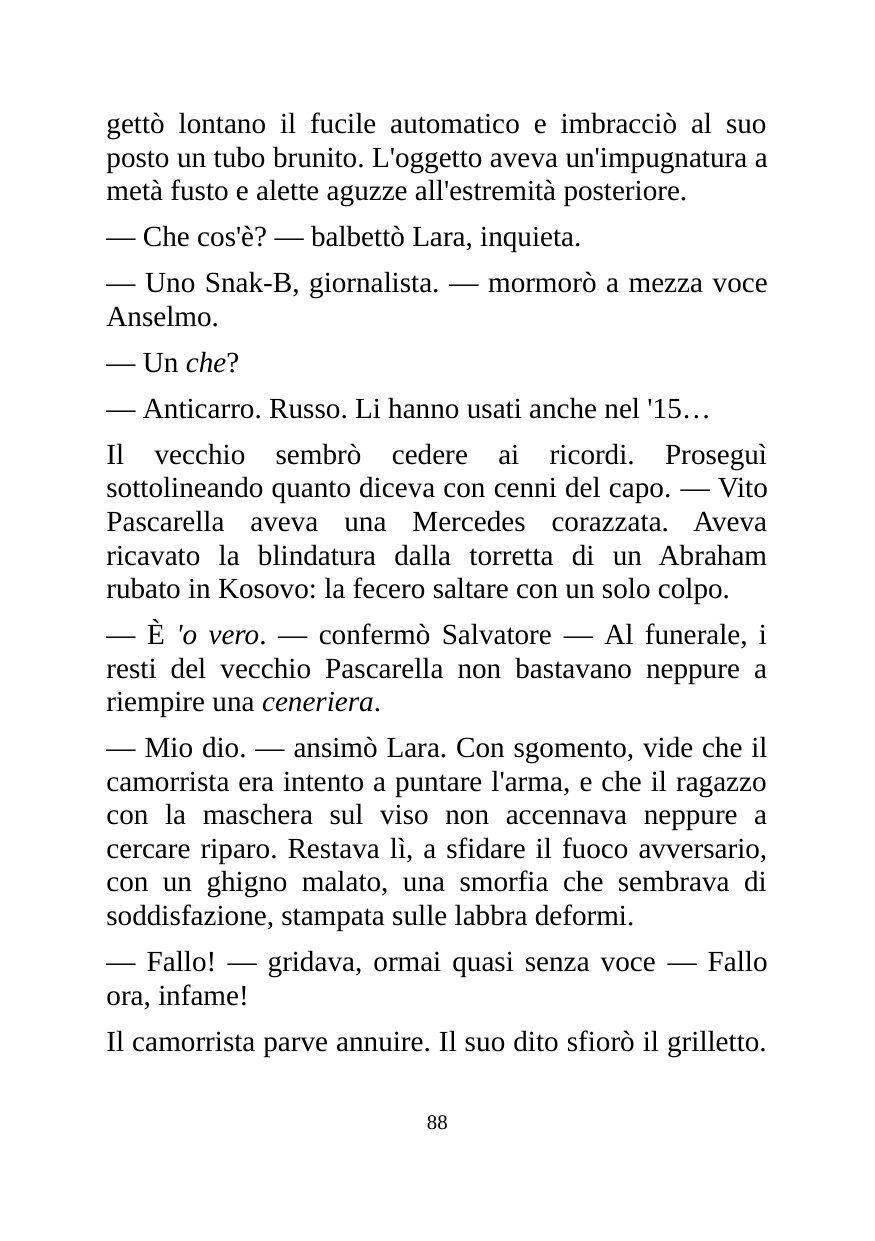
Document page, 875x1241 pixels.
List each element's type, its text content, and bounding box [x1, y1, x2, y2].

text Il vecchio sembrò cedere ai ricordi. Proseguì sottolineando quanto diceva con cenni del capo. — Vito Pascarella aveva una Mercedes corazzata. Aveva ricavato la blindatura dalla torretta di un Abraham rubato in Kosovo: la fecero saltare con un solo colpo. [106, 437, 768, 605]
text — Un che? [106, 345, 768, 378]
text Il camorrista parve annuire. Il suo dito sfiorò il grilletto. [106, 1024, 768, 1057]
text — Che cos'è? — balbettò Lara, inquieta. [106, 219, 768, 253]
text — Mio dio. — ansimò Lara. Con sgomento, vide che il camorrista era intento a puntare l'arma, e che il ragazzo con la maschera sul viso non accennava neppure a cercare riparo. Restava lì, a sfidare il fuoco avversario, con un ghigno malato, una smorfia che sembrava di soddisfazione, stampata sulle labbra deformi. [106, 730, 768, 932]
text — Uno Snak-B, giornalista. — mormorò a mezza voce Anselmo. [106, 265, 768, 332]
text — Fallo! — gridava, ormai quasi senza voce — Fallo ora, infame! [106, 944, 768, 1011]
text — Anticarro. Russo. Li hanno usati anche nel '15… [106, 391, 768, 424]
text — È 'o vero. — confermò Salvatore — Al funerale, i resti del vecchio Pascarella non bastavano neppure a riempire una ceneriera. [106, 617, 768, 718]
text gettò lontano il fucile automatico e imbracciò al suo posto un tubo brunito. L'oggetto aveva un'impugnatura a metà fusto e alette aguzze all'estremità posteriore. [106, 106, 768, 207]
